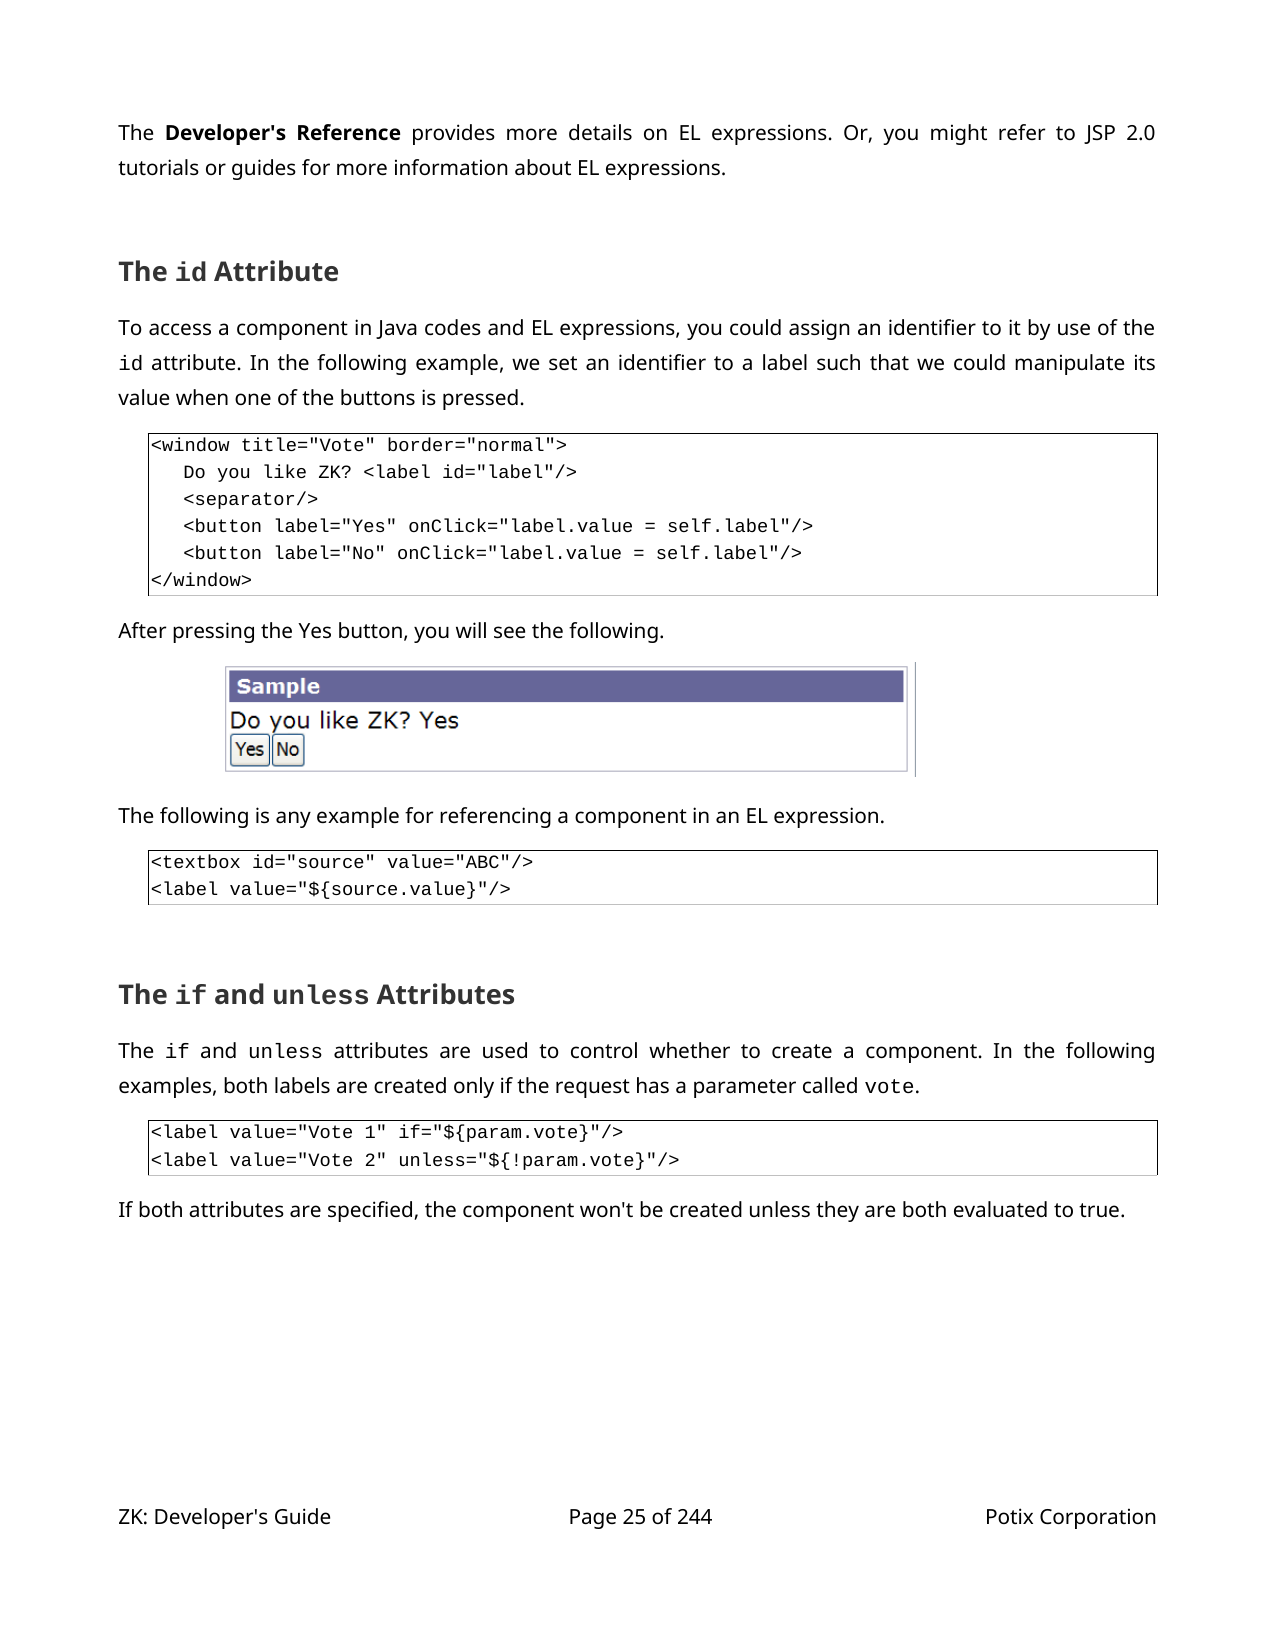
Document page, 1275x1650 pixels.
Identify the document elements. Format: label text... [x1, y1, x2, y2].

text <separator/> [149, 487, 1157, 511]
text </window> [149, 568, 1157, 595]
subtitle The if and unless Attributes [118, 975, 1157, 1012]
text If both attributes are specified, the component won't be created unless they are both evaluated to true. [118, 1196, 1157, 1224]
text <textbox id="source" value="ABC"/> [149, 851, 1157, 874]
picture [222, 662, 916, 777]
text The if and unless attributes are used to control whether to create a component. In the following examples, both labels are created only if the request has a parameter called vote. [118, 1036, 1157, 1100]
subtitle The id Attribute [118, 252, 1157, 289]
text <button label="No" onClick="label.value = self.label"/> [149, 541, 1157, 565]
text <label value="Vote 1" if="${param.vote}"/> [149, 1121, 1157, 1145]
text Do you like ZK? <label id="label"/> [149, 459, 1157, 484]
text <label value="${source.value}"/> [149, 877, 1157, 904]
text <button label="Yes" onClick="label.value = self.label"/> [149, 514, 1157, 538]
text The Developer's Reference provides more details on EL expressions. Or, you might refer to JSP 2.0 tutorials or guides for more information about EL expressions. [118, 118, 1157, 182]
text After pressing the Yes button, you will see the following. [118, 616, 1157, 644]
text To access a component in Java codes and EL expressions, you could assign an identifier to it by use of the id attribute. In the following example, we set an identifier to a label such that we could manipulate its value when one of the buttons is pressed. [118, 313, 1157, 412]
text <label value="Vote 2" unless="${!param.vote}"/> [149, 1148, 1157, 1175]
text The following is any example for referencing a component in an EL expression. [118, 777, 1157, 829]
text <window title="Vote" border="normal"> [149, 434, 1157, 457]
